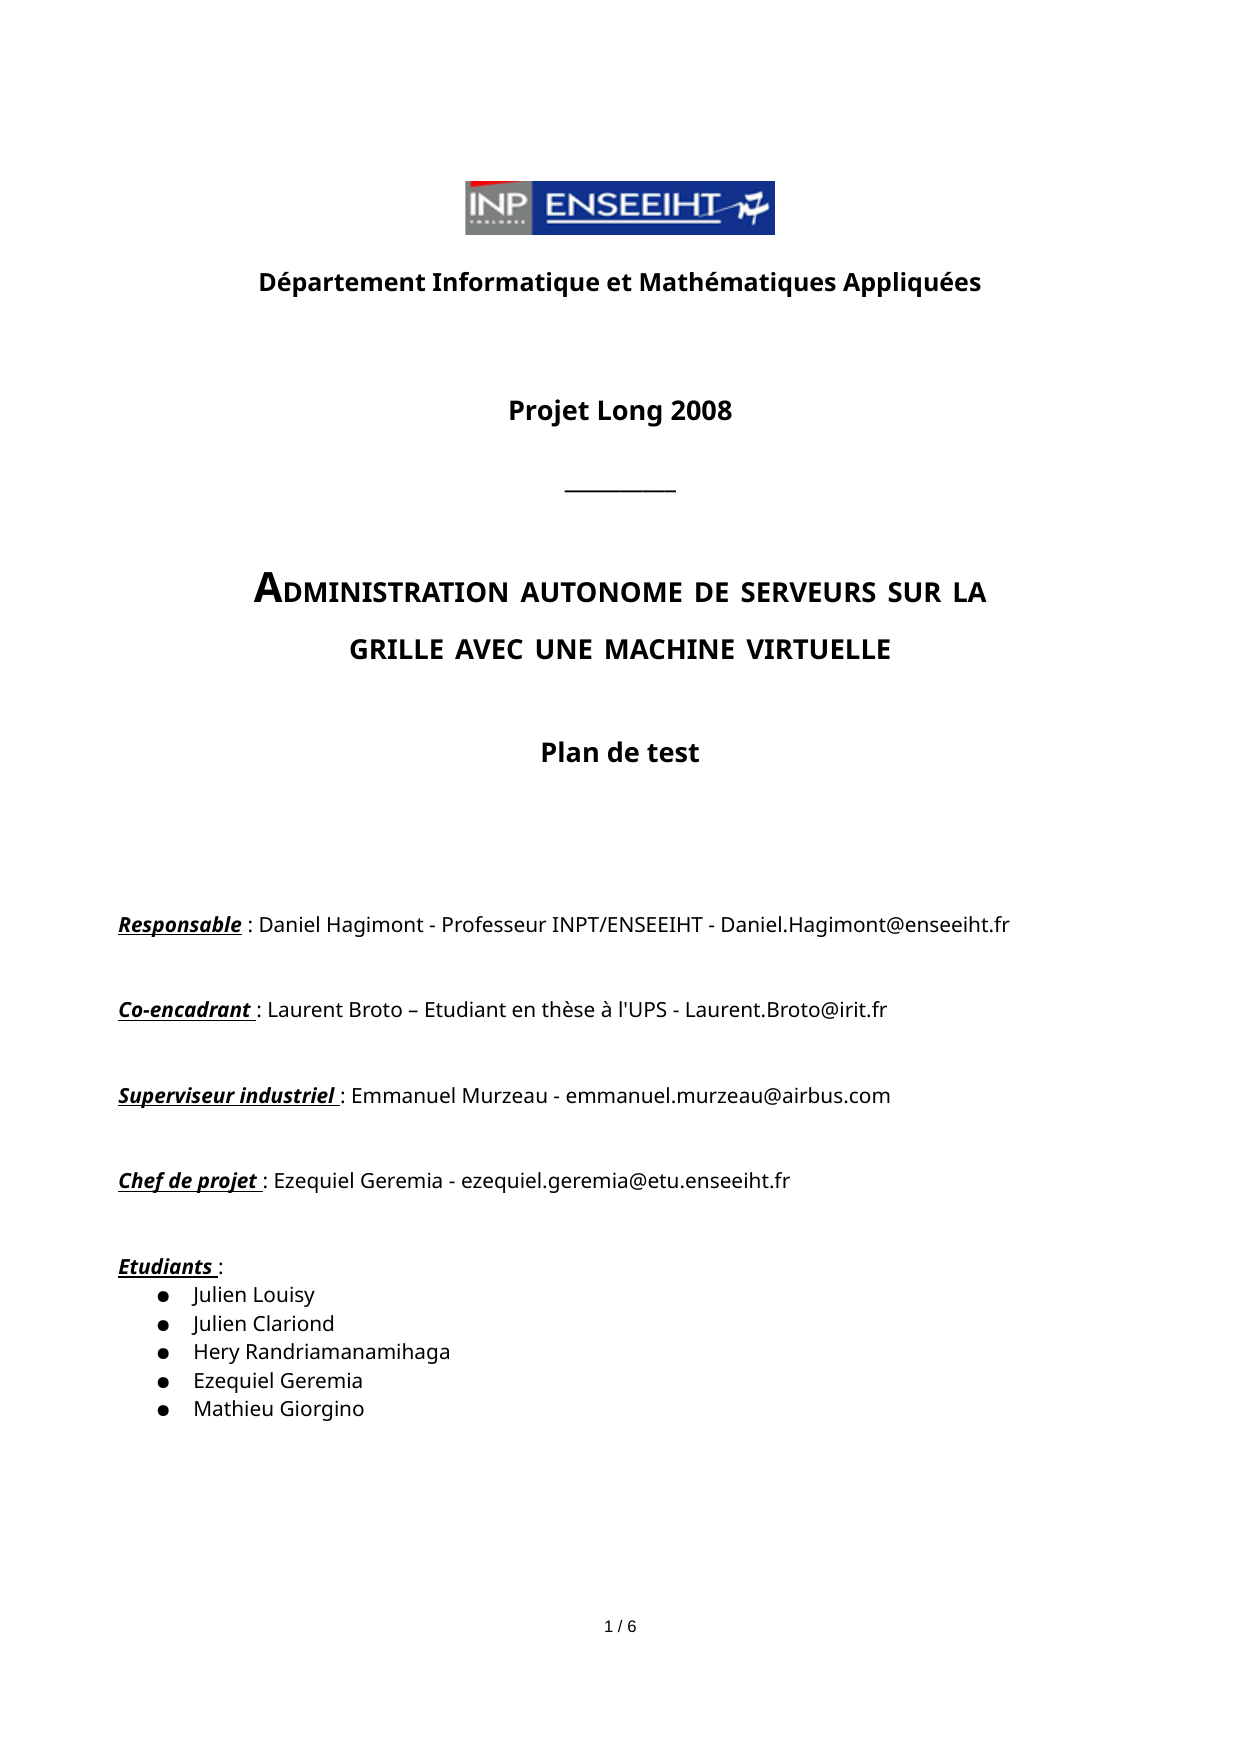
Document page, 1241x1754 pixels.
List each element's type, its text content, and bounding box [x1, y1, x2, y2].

list Julien Louisy [156, 1281, 1122, 1309]
picture [465, 181, 775, 235]
text Administration autonome de serveurs sur la grille avec une machine virtuelle [208, 558, 1032, 671]
text Projet Long 2008 [118, 391, 1122, 428]
list Julien Clariond [156, 1309, 1122, 1337]
text Responsable : Daniel Hagimont - Professeur INPT/ENSEEIHT - Daniel.Hagimont@enseeiht.fr [118, 910, 1122, 938]
text Chef de projet : Ezequiel Geremia - ezequiel.geremia@etu.enseeiht.fr [118, 1166, 1122, 1195]
text Superviseur industriel : Emmanuel Murzeau - emmanuel.murzeau@airbus.com [118, 1081, 1122, 1109]
text Etudiants : [118, 1252, 1122, 1281]
text __________ [118, 459, 1122, 496]
text Co-encadrant : Laurent Broto – Etudiant en thèse à l'UPS - Laurent.Broto@irit.fr [118, 996, 1122, 1024]
list Hery Randriamanamihaga [156, 1337, 1122, 1366]
list Mathieu Giorgino [156, 1394, 1122, 1423]
text Plan de test [118, 733, 1122, 770]
list Ezequiel Geremia [156, 1366, 1122, 1394]
text Département Informatique et Mathématiques Appliquées [118, 264, 1122, 298]
